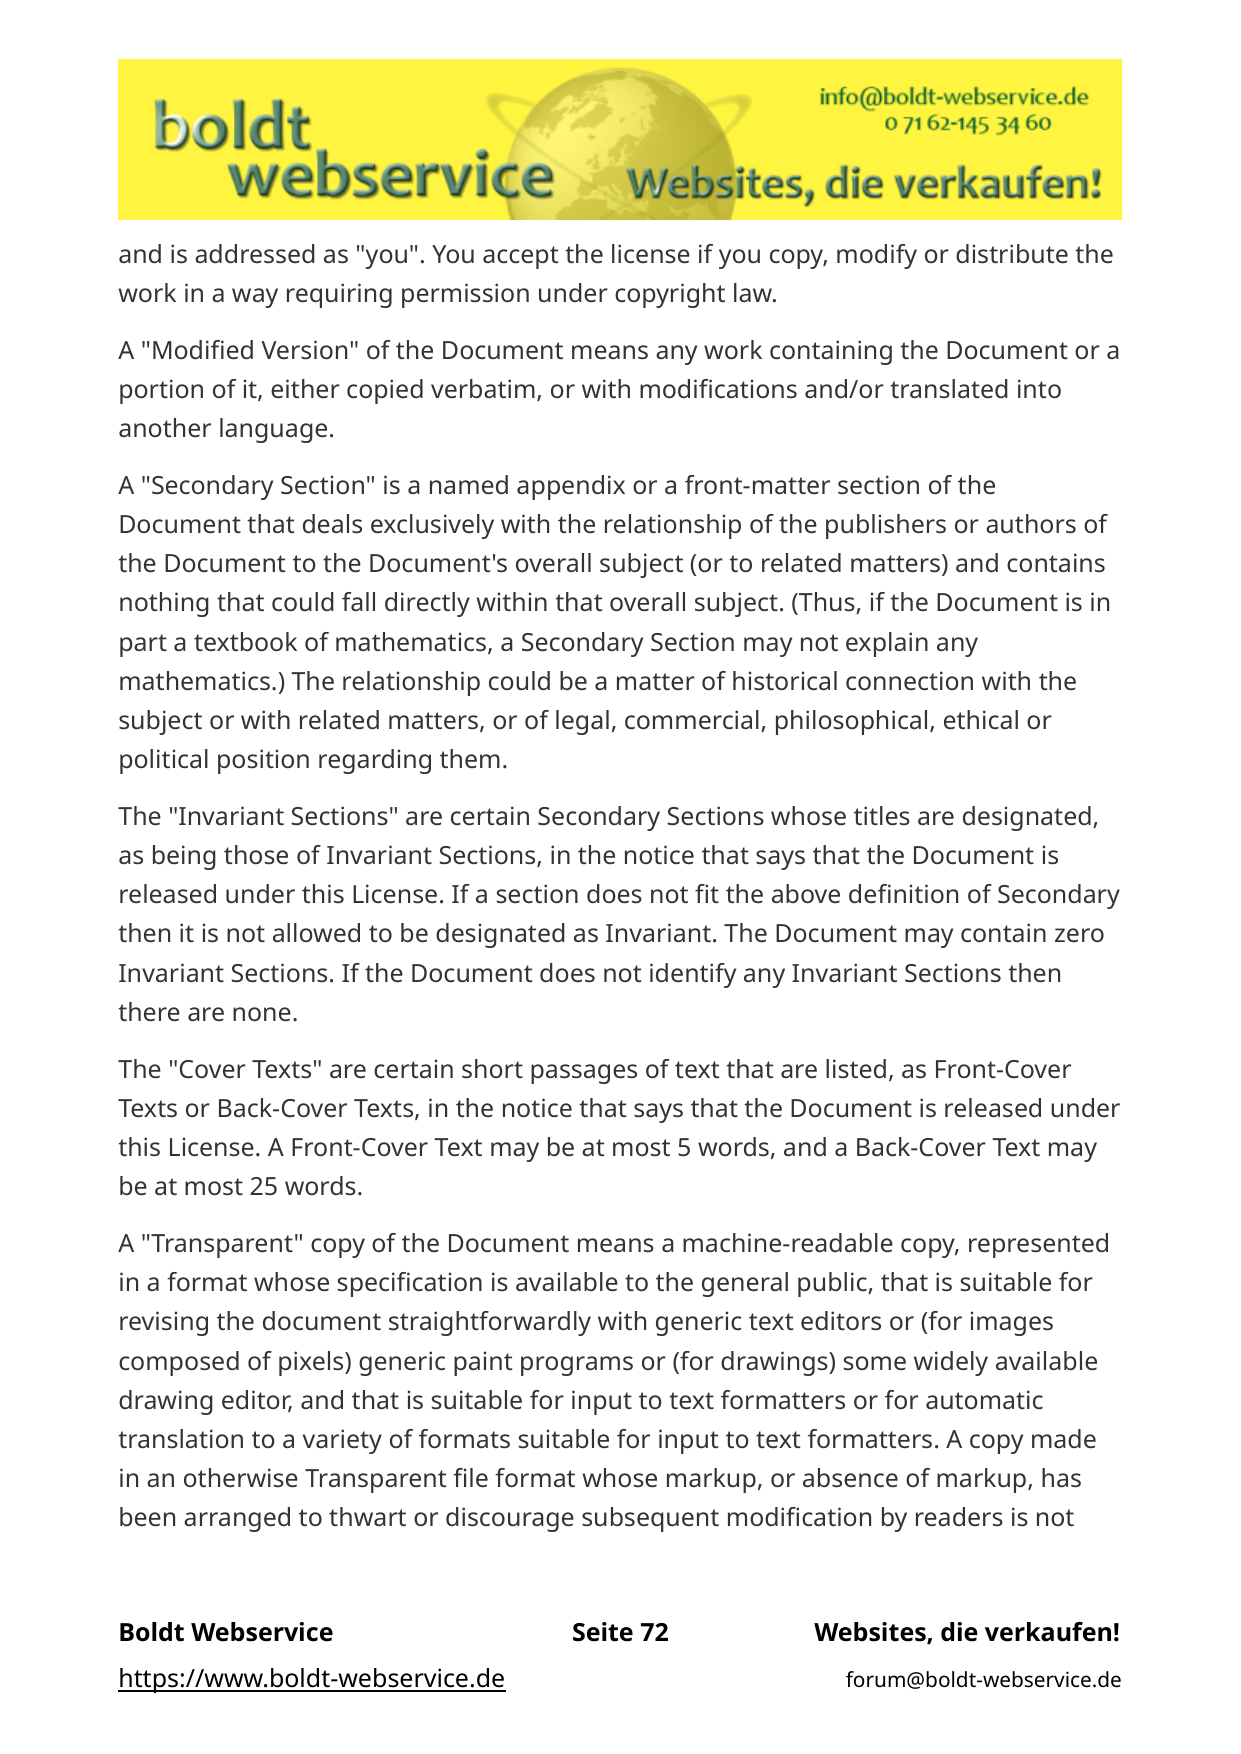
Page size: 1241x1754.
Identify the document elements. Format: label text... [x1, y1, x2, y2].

text The "Cover Texts" are certain short passages of text that are listed, as Front-Cover Texts or Back-Cover Texts, in the notice that says that the Document is released under this License. A Front-Cover Text may be at most 5 words, and a Back-Cover Text may be at most 25 words. [118, 1051, 1122, 1203]
text A "Modified Version" of the Document means any work containing the Document or a portion of it, either copied verbatim, or with modifications and/or translated into another language. [118, 332, 1122, 445]
text The "Invariant Sections" are certain Secondary Sections whose titles are designated, as being those of Invariant Sections, in the notice that says that the Document is released under this License. If a section does not fit the above definition of Secondary then it is not allowed to be designated as Invariant. The Document may contain zero Invariant Sections. If the Document does not identify any Invariant Sections then there are none. [118, 798, 1122, 1028]
text and is addressed as "you". You accept the license if you copy, modify or distribute the work in a way requiring permission under copyright law. [118, 236, 1122, 309]
picture [118, 59, 1123, 220]
text A "Secondary Section" is a named appendix or a front-matter section of the Document that deals exclusively with the relationship of the publishers or authors of the Document to the Document's overall subject (or to related matters) and contains nothing that could fall directly within that overall subject. (Thus, if the Document is in part a textbook of mathematics, a Secondary Section may not explain any mathematics.) The relationship could be a matter of historical connection with the subject or with related matters, or of legal, commercial, philosophical, ethical or political position regarding them. [118, 467, 1122, 776]
text A "Transparent" copy of the Document means a machine-readable copy, represented in a format whose specification is available to the general public, that is suitable for revising the document straightforwardly with generic text editors or (for images composed of pixels) generic paint programs or (for drawings) some widely available drawing editor, and that is suitable for input to text formatters or for automatic translation to a variety of formats suitable for input to text formatters. A copy made in an otherwise Transparent file format whose markup, or absence of markup, has been arranged to thwart or discourage subsequent modification by readers is not [118, 1226, 1122, 1534]
